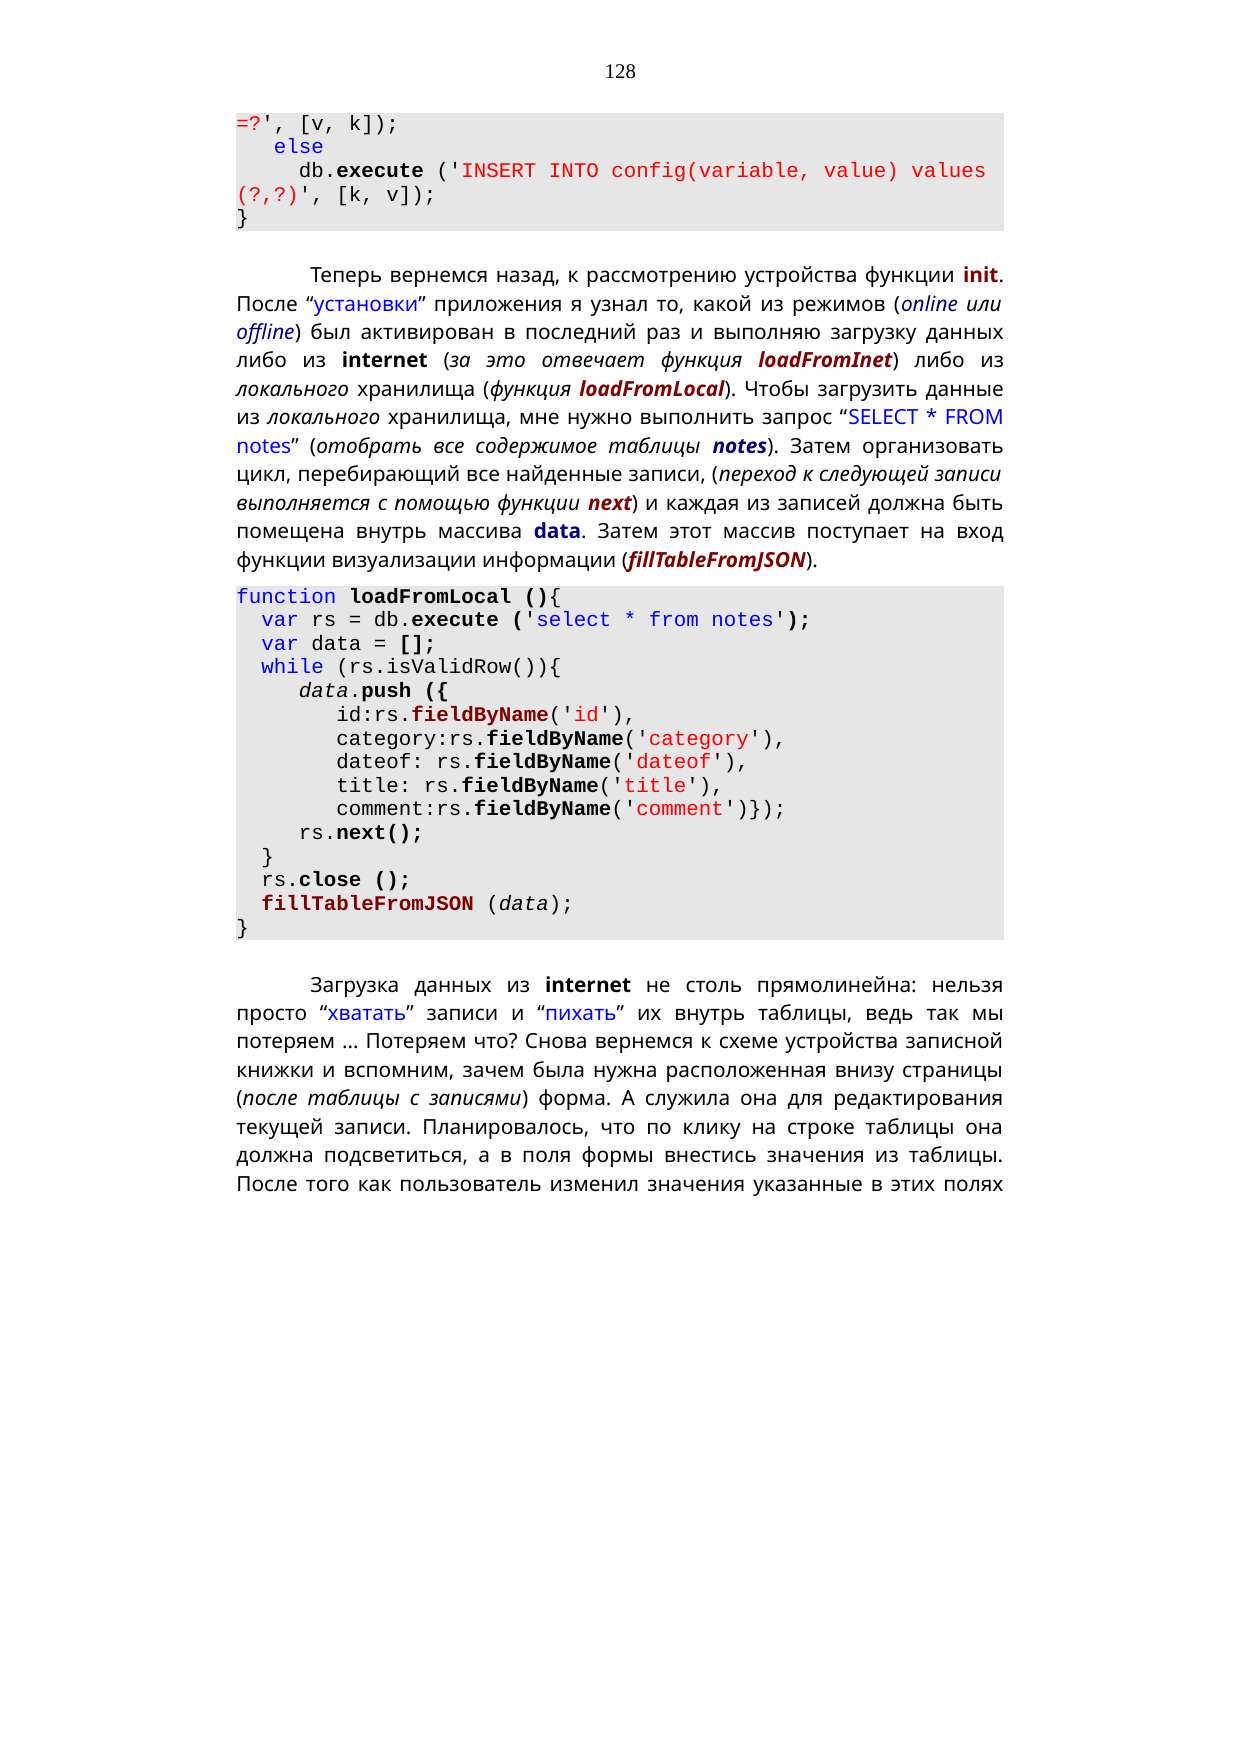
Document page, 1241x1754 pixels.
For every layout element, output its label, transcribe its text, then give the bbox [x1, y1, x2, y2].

text title: rs.fieldByName('title'), [236, 775, 1004, 798]
text while (rs.isValidRow()){ [236, 657, 1004, 680]
text db.execute ('INSERT INTO config(variable, value) values (?,?)', [k, v]); [236, 160, 1004, 207]
text } [236, 917, 1004, 940]
text category:rs.fieldByName('category'), [236, 727, 1004, 751]
text fillTableFromJSON (data); [236, 893, 1004, 917]
text else [236, 136, 1004, 160]
text rs.close (); [236, 869, 1004, 893]
text Загрузка данных из internet не столь прямолинейна: нельзя просто “хватать” записи и “пихать” их внутрь таблицы, ведь так мы потеряем … Потеряем что? Снова вернемся к схеме устройства записной книжки и вспомним, зачем была нужна расположенная внизу страницы (после таблицы с записями) форма. А служила она для редактирования текущей записи. Планировалось, что по клику на строке таблицы она должна подсветиться, а в поля формы внестись значения из таблицы. После того как пользователь изменил значения указанные в этих полях [236, 970, 1004, 1197]
text Теперь вернемся назад, к рассмотрению устройства функции init. После “установки” приложения я узнал то, какой из режимов (online или offline) был активирован в последний раз и выполняю загрузку данных либо из internet (за это отвечает функция loadFromInet) либо из локального хранилища (функция loadFromLocal). Чтобы загрузить данные из локального хранилища, мне нужно выполнить запрос “SELECT * FROM notes” (отобрать все содержимое таблицы notes). Затем организовать цикл, перебирающий все найденные записи, (переход к следующей записи выполняется с помощью функции next) и каждая из записей должна быть помещена внутрь массива data. Затем этот массив поступает на вход функции визуализации информации (fillTableFromJSON). [236, 260, 1004, 573]
text data.push ({ [236, 680, 1004, 704]
text } [236, 846, 1004, 869]
text var data = []; [236, 633, 1004, 657]
text } [236, 207, 1004, 231]
text dateof: rs.fieldByName('dateof'), [236, 751, 1004, 775]
text comment:rs.fieldByName('comment')}); [236, 798, 1004, 822]
text var rs = db.execute ('select * from notes'); [236, 609, 1004, 633]
text rs.next(); [236, 822, 1004, 846]
text =?', [v, k]); [236, 113, 1004, 136]
text id:rs.fieldByName('id'), [236, 704, 1004, 727]
text function loadFromLocal (){ [236, 586, 1004, 609]
